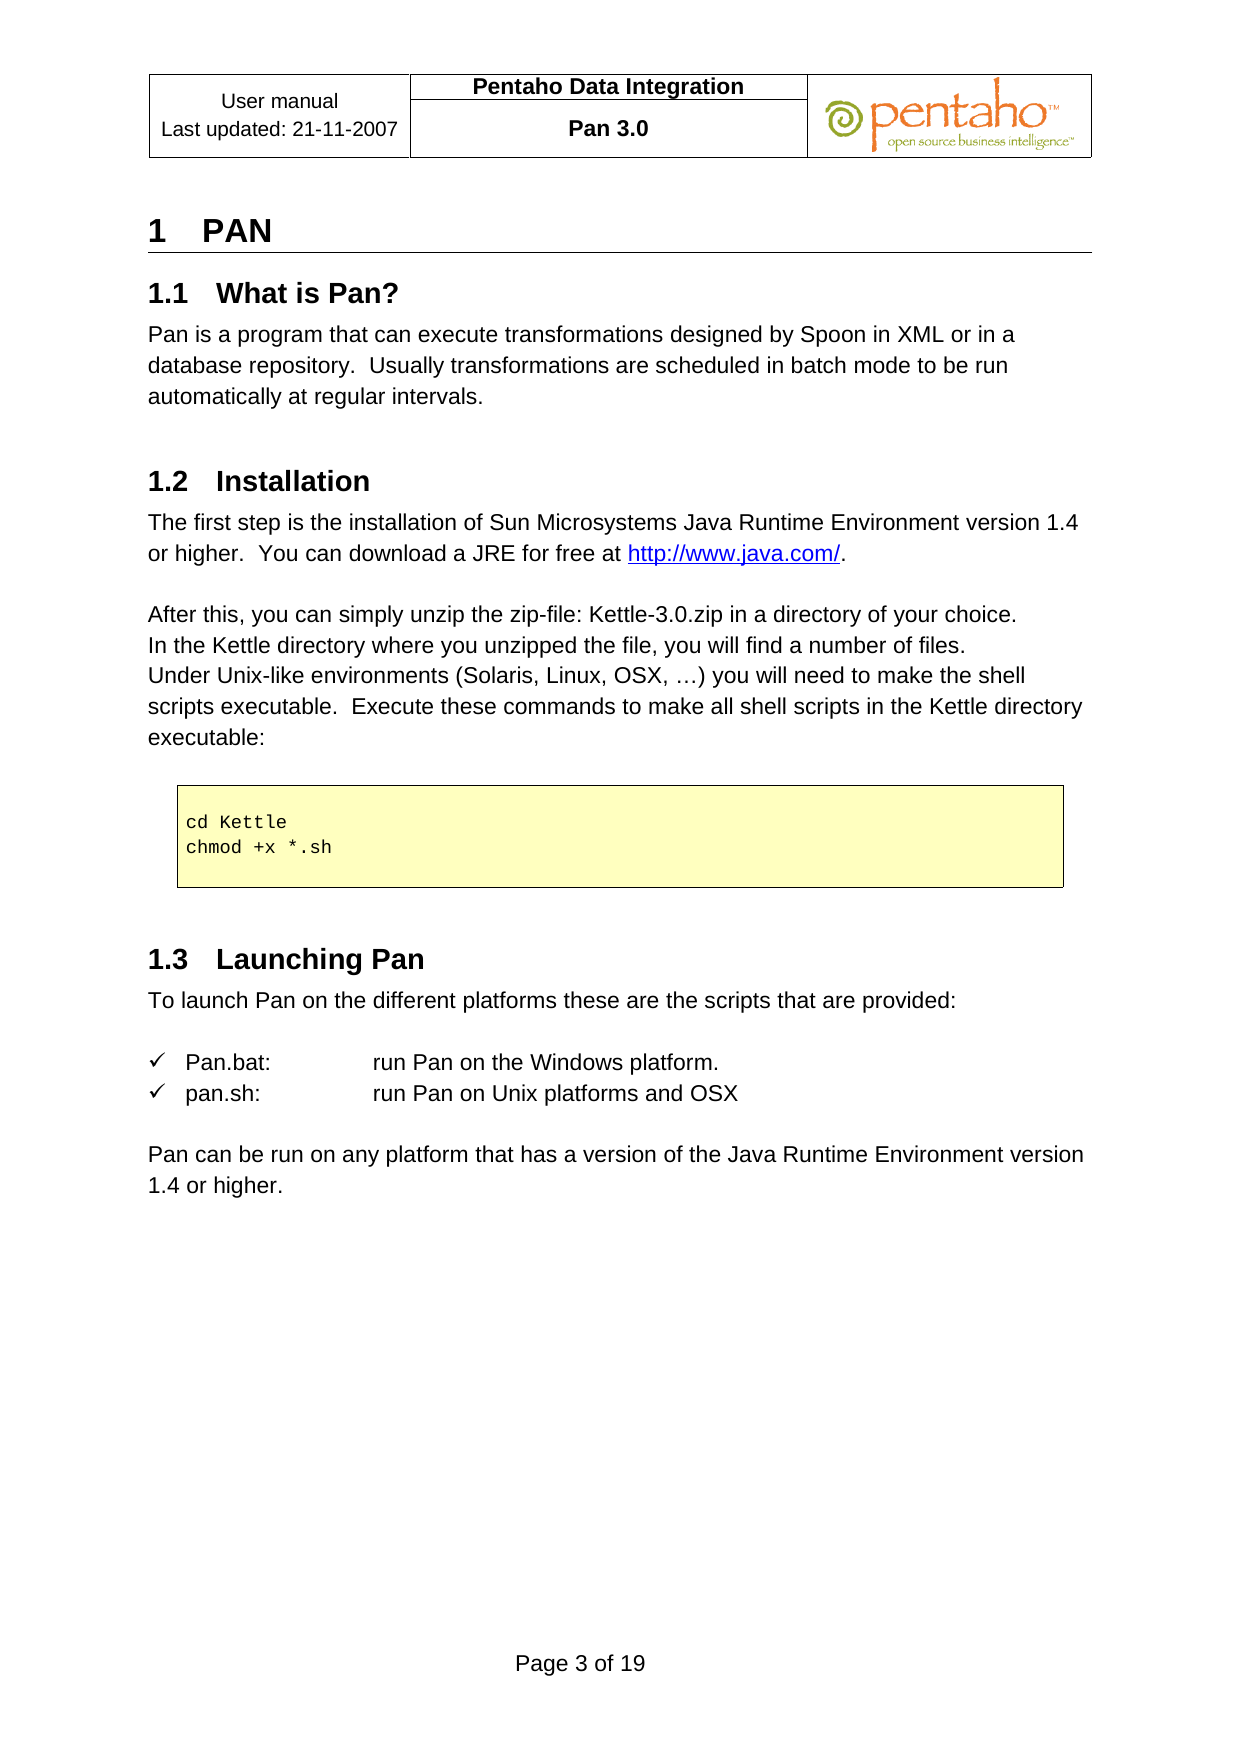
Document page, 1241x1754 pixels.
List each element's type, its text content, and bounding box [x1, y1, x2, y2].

subtitle Launching Pan [148, 943, 1092, 976]
text Pan is a program that can execute transformations designed by Spoon in XML or in a database repository. Usually transformations are scheduled in batch mode to be run automatically at regular intervals. [148, 322, 1092, 409]
text chmod +x *.sh [178, 836, 1063, 860]
text Pan can be run on any platform that has a version of the Java Runtime Environment version 1.4 or higher. [148, 1142, 1092, 1198]
list pan.sh: run Pan on Unix platforms and OSX [148, 1080, 1092, 1106]
text After this, you can simply unzip the zip-file: Kettle-3.0.zip in a directory of your choice. [148, 602, 1092, 627]
text In the Kettle directory where you unzipped the file, you will find a number of files. [148, 632, 1092, 658]
text To launch Pan on the different platforms these are the scripts that are provided: [148, 988, 1092, 1014]
subtitle Pan [148, 213, 1092, 252]
text The first step is the installation of Sun Microsystems Java Runtime Environment version 1.4 or higher. You can download a JRE for free at http://www.java.com/. [148, 510, 1092, 566]
text Under Unix-like environments (Solaris, Linux, OSX, …) you will need to make the shell scripts executable. Execute these commands to make all shell scripts in the Kettle directory executable: [148, 663, 1092, 750]
subtitle What is Pan? [148, 277, 1092, 310]
text cd Kettle [178, 811, 1063, 834]
subtitle Installation [148, 464, 1092, 497]
list Pan.bat: run Pan on the Windows platform. [148, 1049, 1092, 1075]
